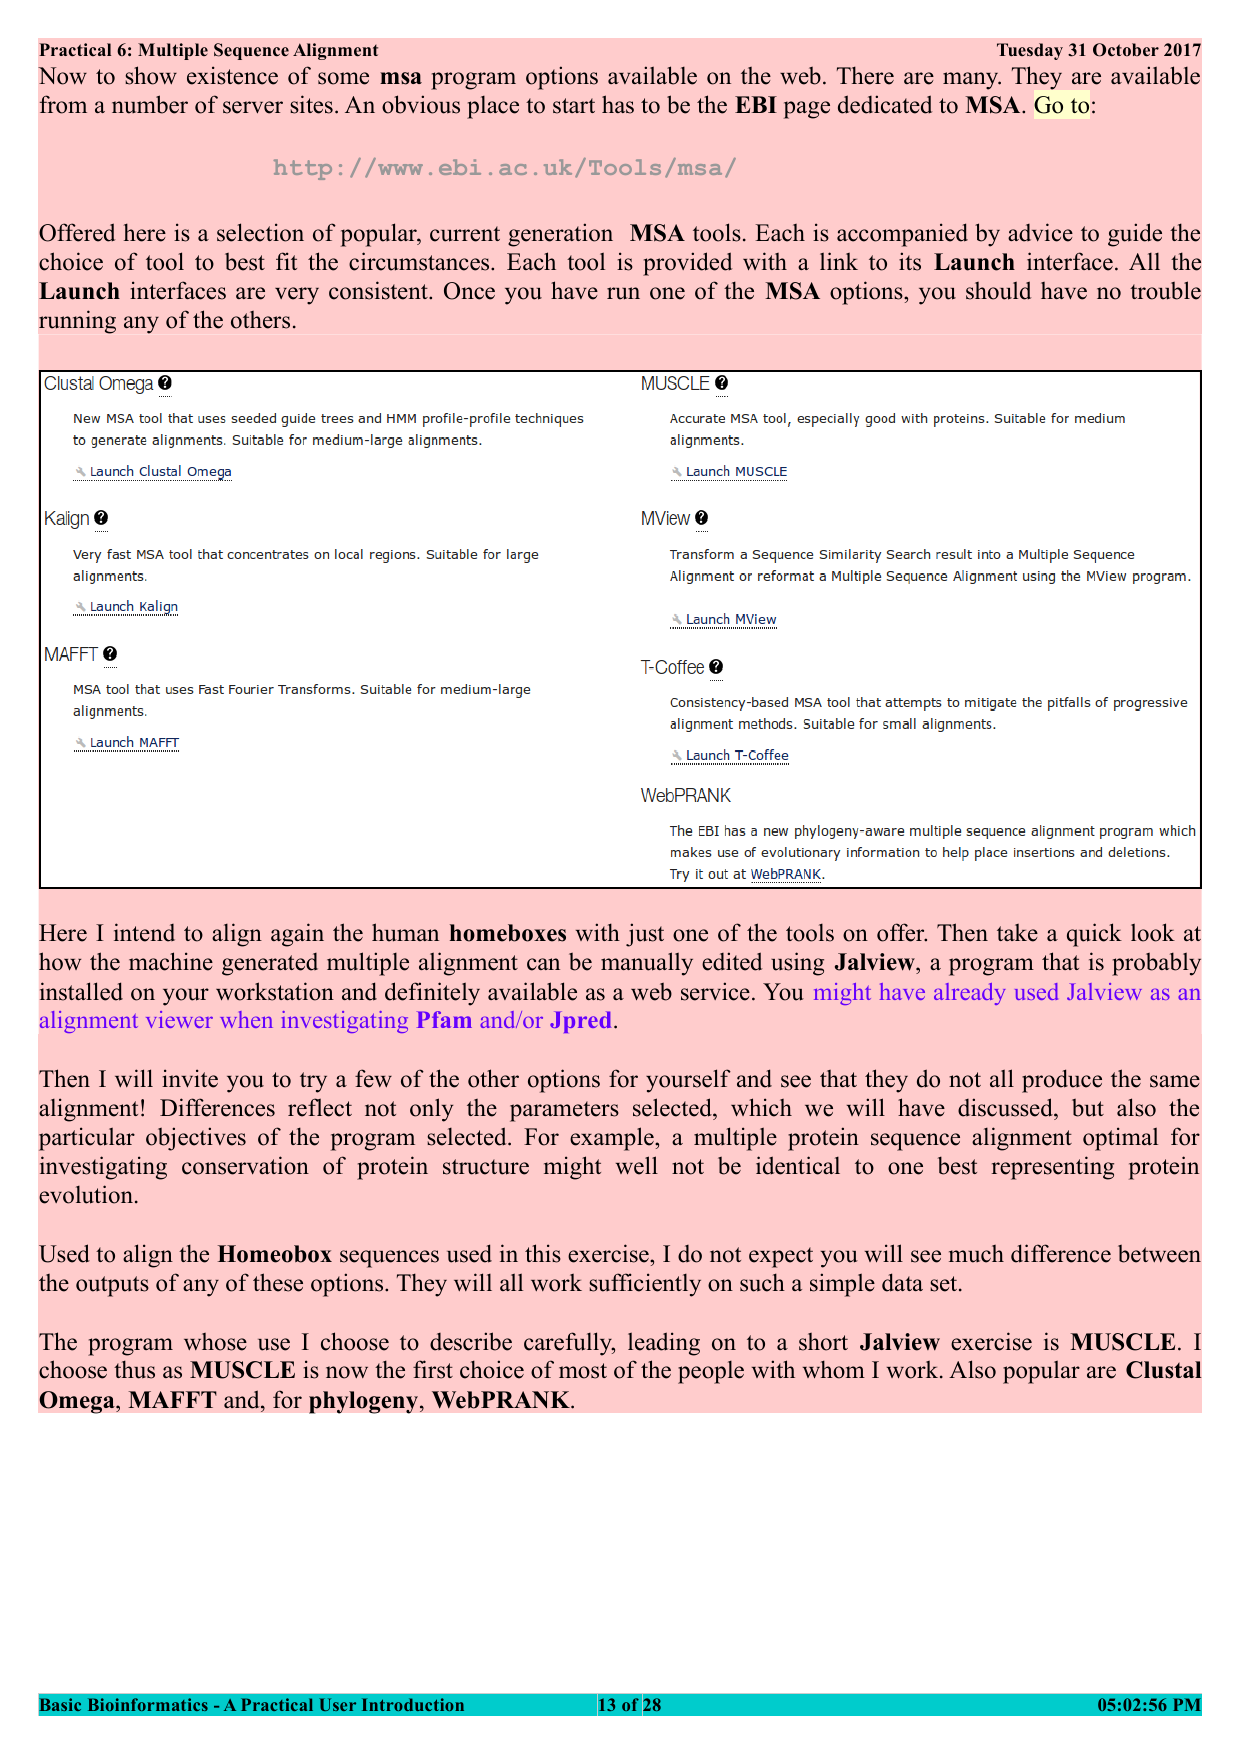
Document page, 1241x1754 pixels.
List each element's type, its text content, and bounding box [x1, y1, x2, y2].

text The program whose use I choose to describe carefully, leading on to a short Jalview exercise is MUSCLE. I choose thus as MUSCLE is now the first choice of most of the people with whom I work. Also popular are Clustal Omega, MAFFT and, for phylogeny, WebPRANK. [38, 1326, 1202, 1413]
picture [41, 372, 1200, 887]
text Then I will invite you to try a few of the other options for yourself and see that they do not all produce the same alignment! Differences reflect not only the parameters selected, which we will have discussed, but also the particular objectives of the program selected. For example, a multiple protein sequence alignment optimal for investigating conservation of protein structure might well not be identical to one best representing protein evolution. [38, 1064, 1202, 1209]
text Here I intend to align again the human homeboxes with just one of the tools on offer. Then take a quick look at how the machine generated multiple alignment can be manually edited using Jalview, a program that is probably installed on your workstation and definitely available as a web service. You might have already used Jalview as an alignment viewer when investigating Pfam and/or Jpred. [38, 887, 1202, 1034]
text Offered here is a selection of popular, current generation MSA tools. Each is accompanied by advice to guide the choice of tool to best fit the circumstances. Each tool is provided with a link to its Launch interface. All the Launch interfaces are very consistent. Once you have run one of the MSA options, you should have no trouble running any of the others. [38, 218, 1202, 334]
text Now to show existence of some msa program options available on the web. There are many. They are available from a number of server sites. An obvious place to start has to be the EBI page dedicated to MSA. Go to: [38, 61, 1202, 119]
text http://www.ebi.ac.uk/Tools/msa/ [38, 154, 1202, 183]
text Used to align the Homeobox sequences used in this exercise, I do not expect you will see much difference between the outputs of any of these options. They will all work sufficiently on such a simple data set. [38, 1239, 1202, 1297]
